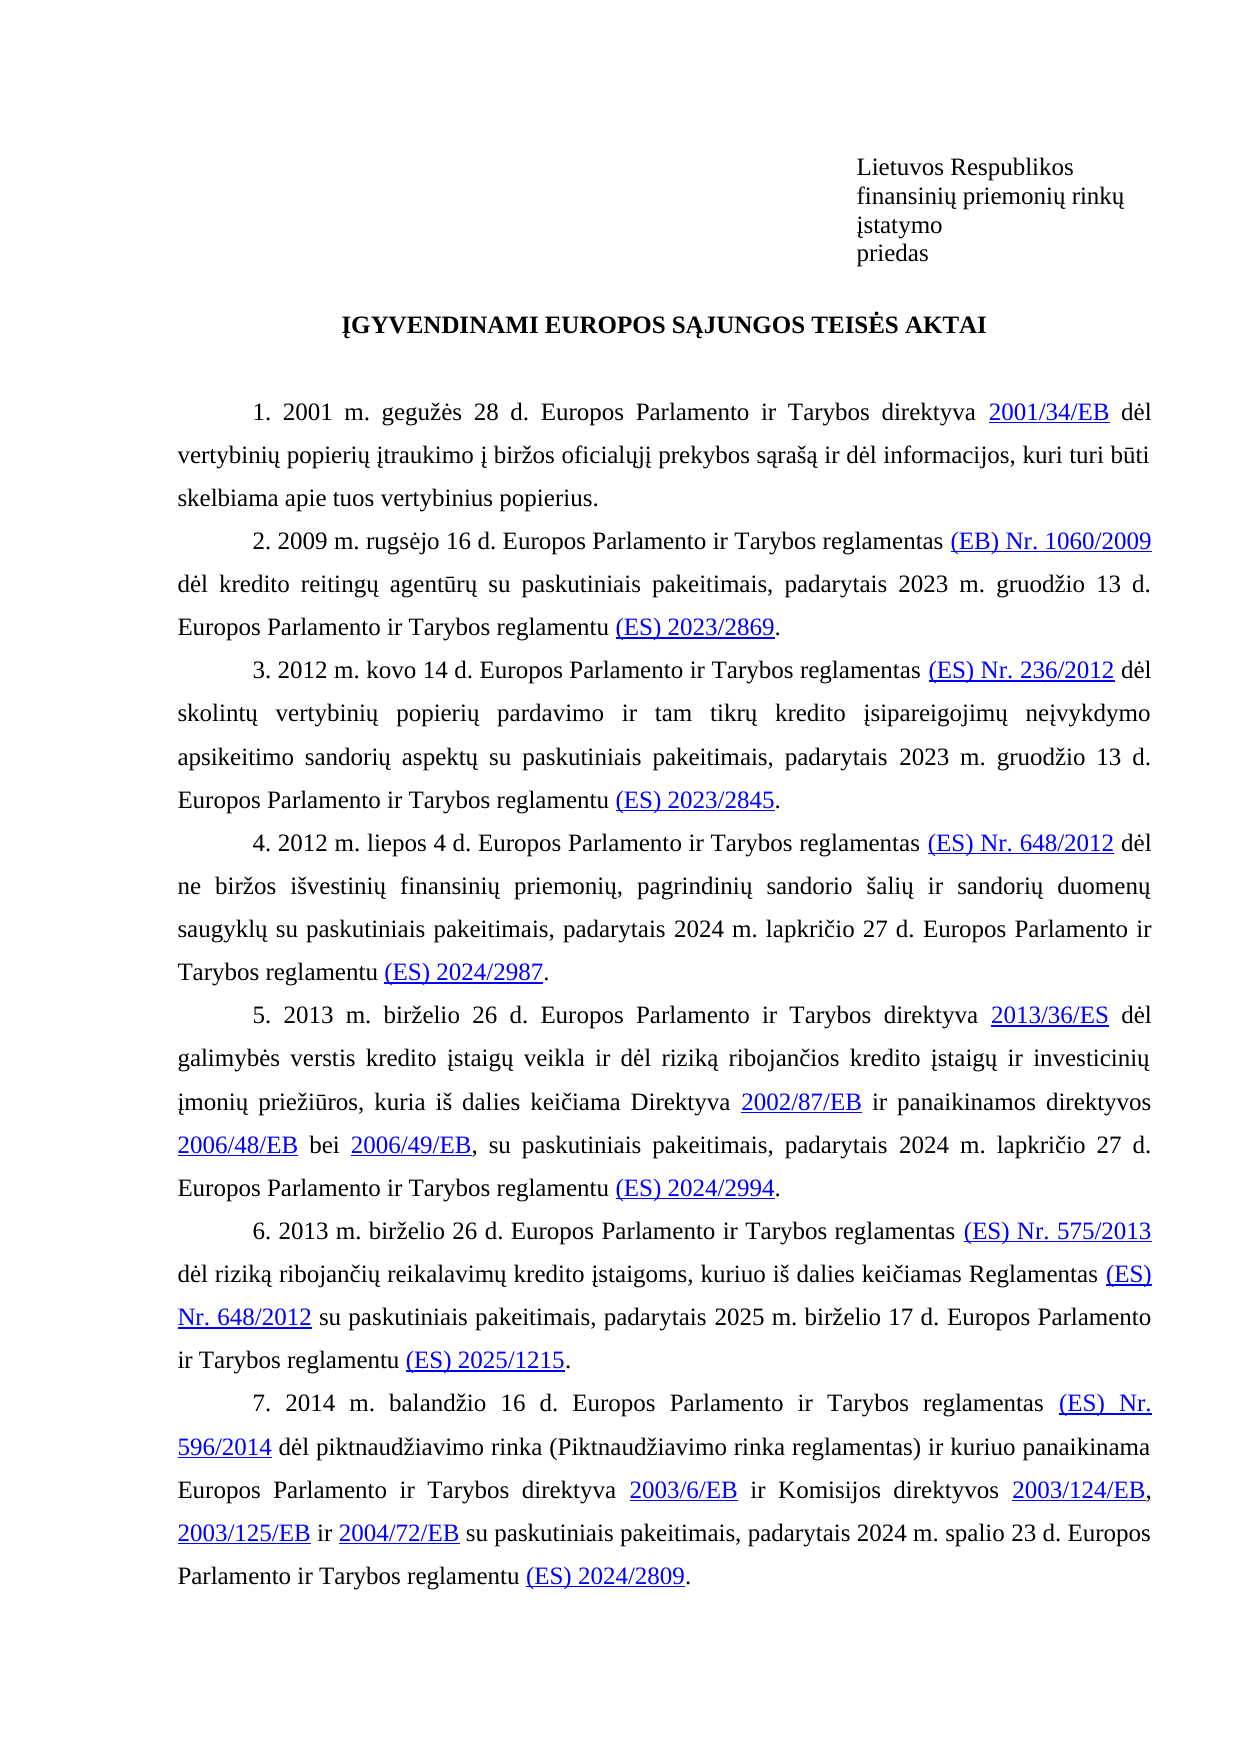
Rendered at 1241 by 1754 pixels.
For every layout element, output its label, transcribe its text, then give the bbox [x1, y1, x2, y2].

text 7. 2014 m. balandžio 16 d. Europos Parlamento ir Tarybos reglamentas (ES) Nr. 596/2014 dėl piktnaudžiavimo rinka (Piktnaudžiavimo rinka reglamentas) ir kuriuo panaikinama Europos Parlamento ir Tarybos direktyva 2003/6/EB ir Komisijos direktyvos 2003/124/EB, 2003/125/EB ir 2004/72/EB su paskutiniais pakeitimais, padarytais 2024 m. spalio 23 d. Europos Parlamento ir Tarybos reglamentu (ES) 2024/2809. [177, 1388, 1152, 1590]
text finansinių priemonių rinkų [177, 181, 1152, 210]
text 1. 2001 m. gegužės 28 d. Europos Parlamento ir Tarybos direktyva 2001/34/EB dėl vertybinių popierių įtraukimo į biržos oficialųjį prekybos sąrašą ir dėl informacijos, kuri turi būti skelbiama apie tuos vertybinius popierius. [177, 397, 1152, 512]
text 5. 2013 m. birželio 26 d. Europos Parlamento ir Tarybos direktyva 2013/36/ES dėl galimybės verstis kredito įstaigų veikla ir dėl riziką ribojančios kredito įstaigų ir investicinių įmonių priežiūros, kuria iš dalies keičiama Direktyva 2002/87/EB ir panaikinamos direktyvos 2006/48/EB bei 2006/49/EB, su paskutiniais pakeitimais, padarytais 2024 m. lapkričio 27 d. Europos Parlamento ir Tarybos reglamentu (ES) 2024/2994. [177, 1000, 1152, 1202]
text priedas [177, 238, 1152, 267]
text Lietuvos Respublikos [177, 152, 1152, 181]
text 4. 2012 m. liepos 4 d. Europos Parlamento ir Tarybos reglamentas (ES) Nr. 648/2012 dėl ne biržos išvestinių finansinių priemonių, pagrindinių sandorio šalių ir sandorių duomenų saugyklų su paskutiniais pakeitimais, padarytais 2024 m. lapkričio 27 d. Europos Parlamento ir Tarybos reglamentu (ES) 2024/2987. [177, 828, 1152, 986]
text 2. 2009 m. rugsėjo 16 d. Europos Parlamento ir Tarybos reglamentas (EB) Nr. 1060/2009 dėl kredito reitingų agentūrų su paskutiniais pakeitimais, padarytais 2023 m. gruodžio 13 d. Europos Parlamento ir Tarybos reglamentu (ES) 2023/2869. [177, 526, 1152, 641]
text 6. 2013 m. birželio 26 d. Europos Parlamento ir Tarybos reglamentas (ES) Nr. 575/2013 dėl riziką ribojančių reikalavimų kredito įstaigoms, kuriuo iš dalies keičiamas Reglamentas (ES) Nr. 648/2012 su paskutiniais pakeitimais, padarytais 2025 m. birželio 17 d. Europos Parlamento ir Tarybos reglamentu (ES) 2025/1215. [177, 1216, 1152, 1374]
text įstatymo [177, 210, 1152, 238]
text ĮGYVENDINAMI EUROPOS SĄJUNGOS TEISĖS AKTAI [177, 310, 1152, 339]
text 3. 2012 m. kovo 14 d. Europos Parlamento ir Tarybos reglamentas (ES) Nr. 236/2012 dėl skolintų vertybinių popierių pardavimo ir tam tikrų kredito įsipareigojimų neįvykdymo apsikeitimo sandorių aspektų su paskutiniais pakeitimais, padarytais 2023 m. gruodžio 13 d. Europos Parlamento ir Tarybos reglamentu (ES) 2023/2845. [177, 655, 1152, 813]
